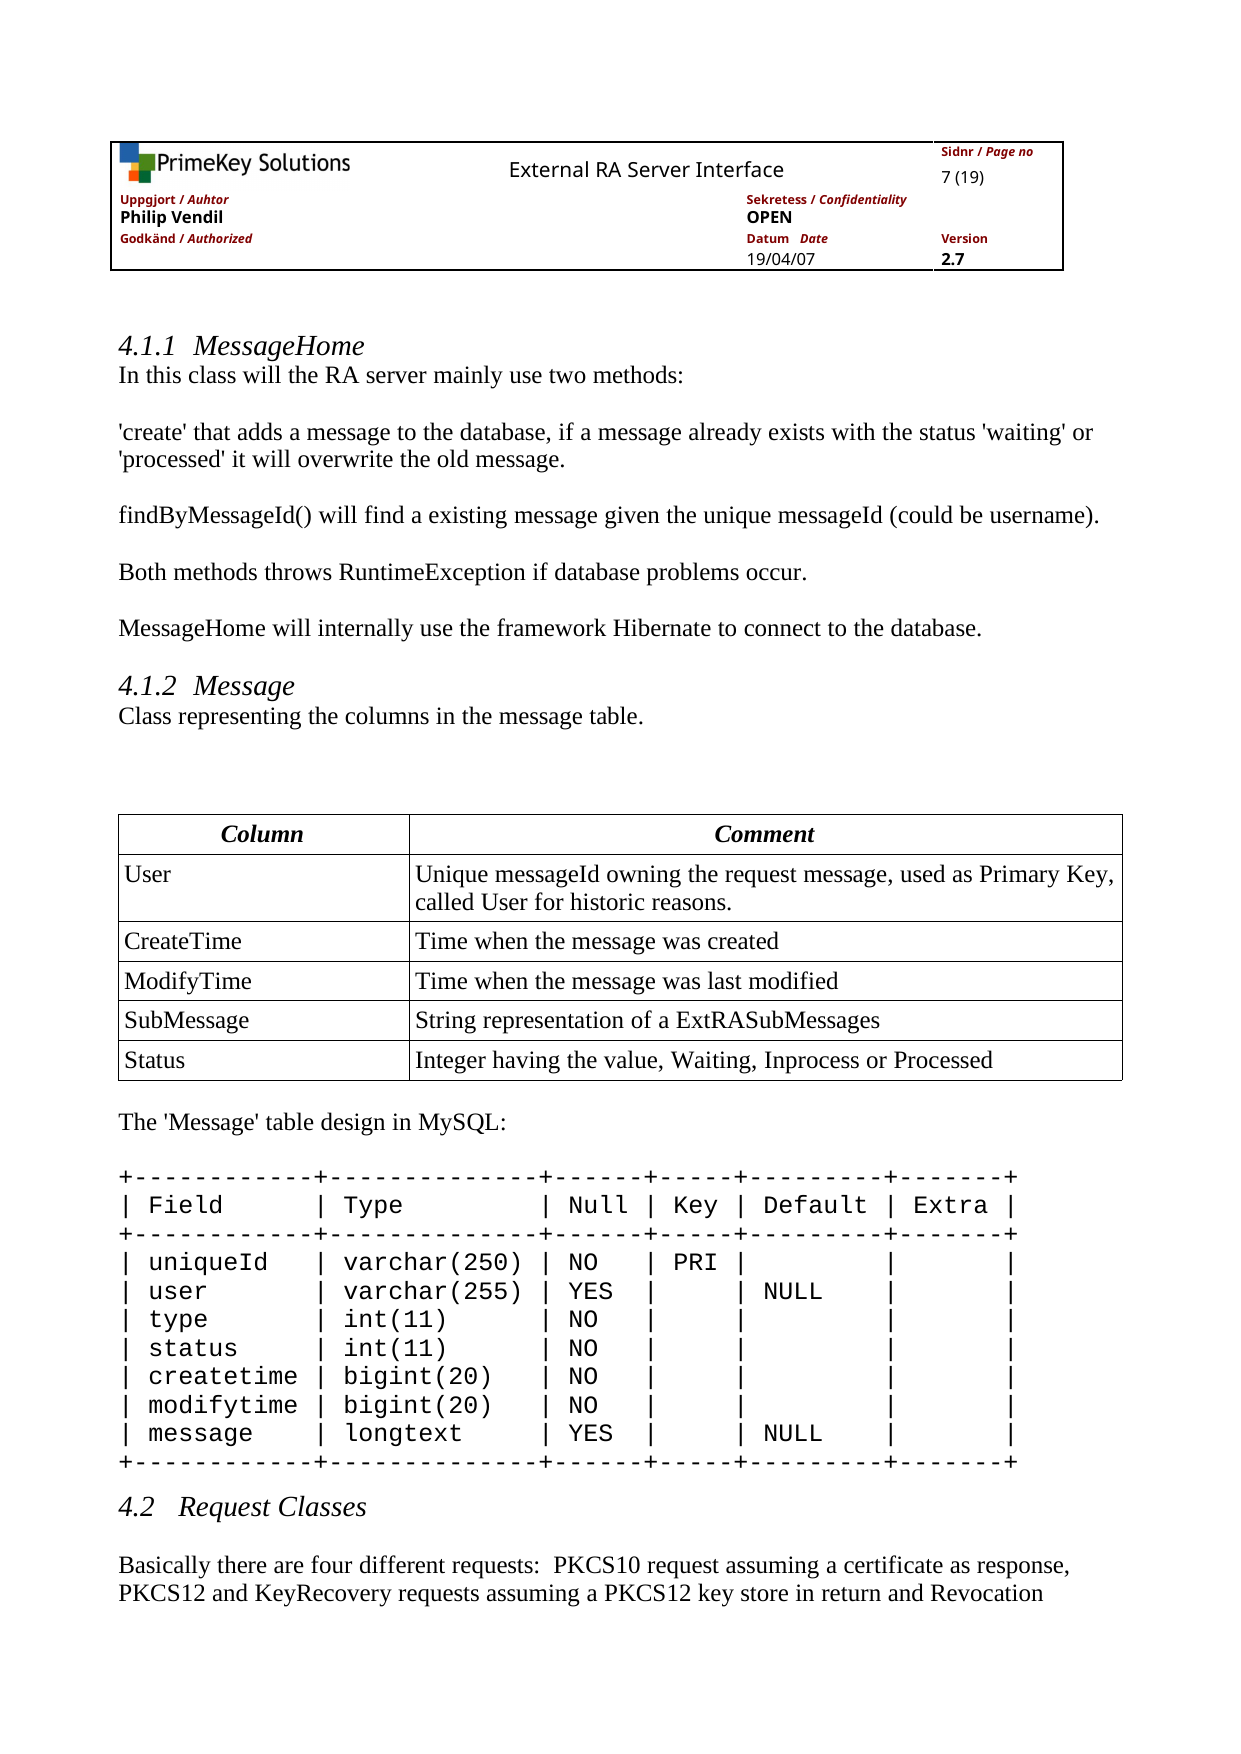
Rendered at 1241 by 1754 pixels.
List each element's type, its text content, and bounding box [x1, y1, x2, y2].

text | uniqueId | varchar(250) | NO | PRI | | | [118, 1249, 1122, 1278]
table_cell String representation of a ExtRASubMessages [410, 1001, 1122, 1040]
table_cell Integer having the value, Waiting, Inprocess or Processed [410, 1041, 1122, 1080]
text | Field | Type | Null | Key | Default | Extra | [118, 1192, 1122, 1221]
text In this class will the RA server mainly use two methods: 'create' that adds a message to the database, if a message already exists with the status 'waiting' or 'processed' it will overwrite the old message. [118, 361, 1122, 473]
table_cell CreateTime [119, 922, 409, 961]
text | status | int(11) | NO | | | | [118, 1335, 1122, 1364]
table_header Comment [410, 815, 1122, 854]
text | message | longtext | YES | | NULL | | [118, 1421, 1122, 1449]
text MessageHome will internally use the framework Hibernate to connect to the database. [118, 613, 1122, 642]
text Basically there are four different requests: PKCS10 request assuming a certificate as response, PKCS12 and KeyRecovery requests assuming a PKCS12 key store in return and Revocation [118, 1551, 1122, 1607]
table_cell Status [119, 1041, 409, 1080]
text +------------+--------------+------+-----+---------+-------+ [118, 1221, 1122, 1249]
table_cell Time when the message was created [410, 922, 1122, 961]
table_cell Unique messageId owning the request message, used as Primary Key, called User for historic reasons. [410, 855, 1122, 921]
text | modifytime | bigint(20) | NO | | | | [118, 1392, 1122, 1421]
text | type | int(11) | NO | | | | [118, 1307, 1122, 1335]
subtitle MessageHome [118, 329, 1122, 361]
text findByMessageId() will find a existing message given the unique messageId (could be username). [118, 501, 1122, 529]
table_cell Time when the message was last modified [410, 962, 1122, 1000]
text Both methods throws RuntimeException if database problems occur. [118, 557, 1122, 586]
table_cell User [119, 855, 409, 921]
text +------------+--------------+------+-----+---------+-------+ [118, 1449, 1122, 1478]
table_header Column [119, 815, 409, 854]
subtitle Request Classes [118, 1490, 1122, 1523]
text | createtime | bigint(20) | NO | | | | [118, 1364, 1122, 1392]
table_cell ModifyTime [119, 962, 409, 1000]
table_cell SubMessage [119, 1001, 409, 1040]
subtitle Message [118, 669, 1122, 702]
text +------------+--------------+------+-----+---------+-------+ [118, 1164, 1122, 1192]
text | user | varchar(255) | YES | | NULL | | [118, 1278, 1122, 1307]
text Class representing the columns in the message table. [118, 702, 1122, 730]
text The 'Message' table design in MySQL: [118, 1108, 1122, 1136]
